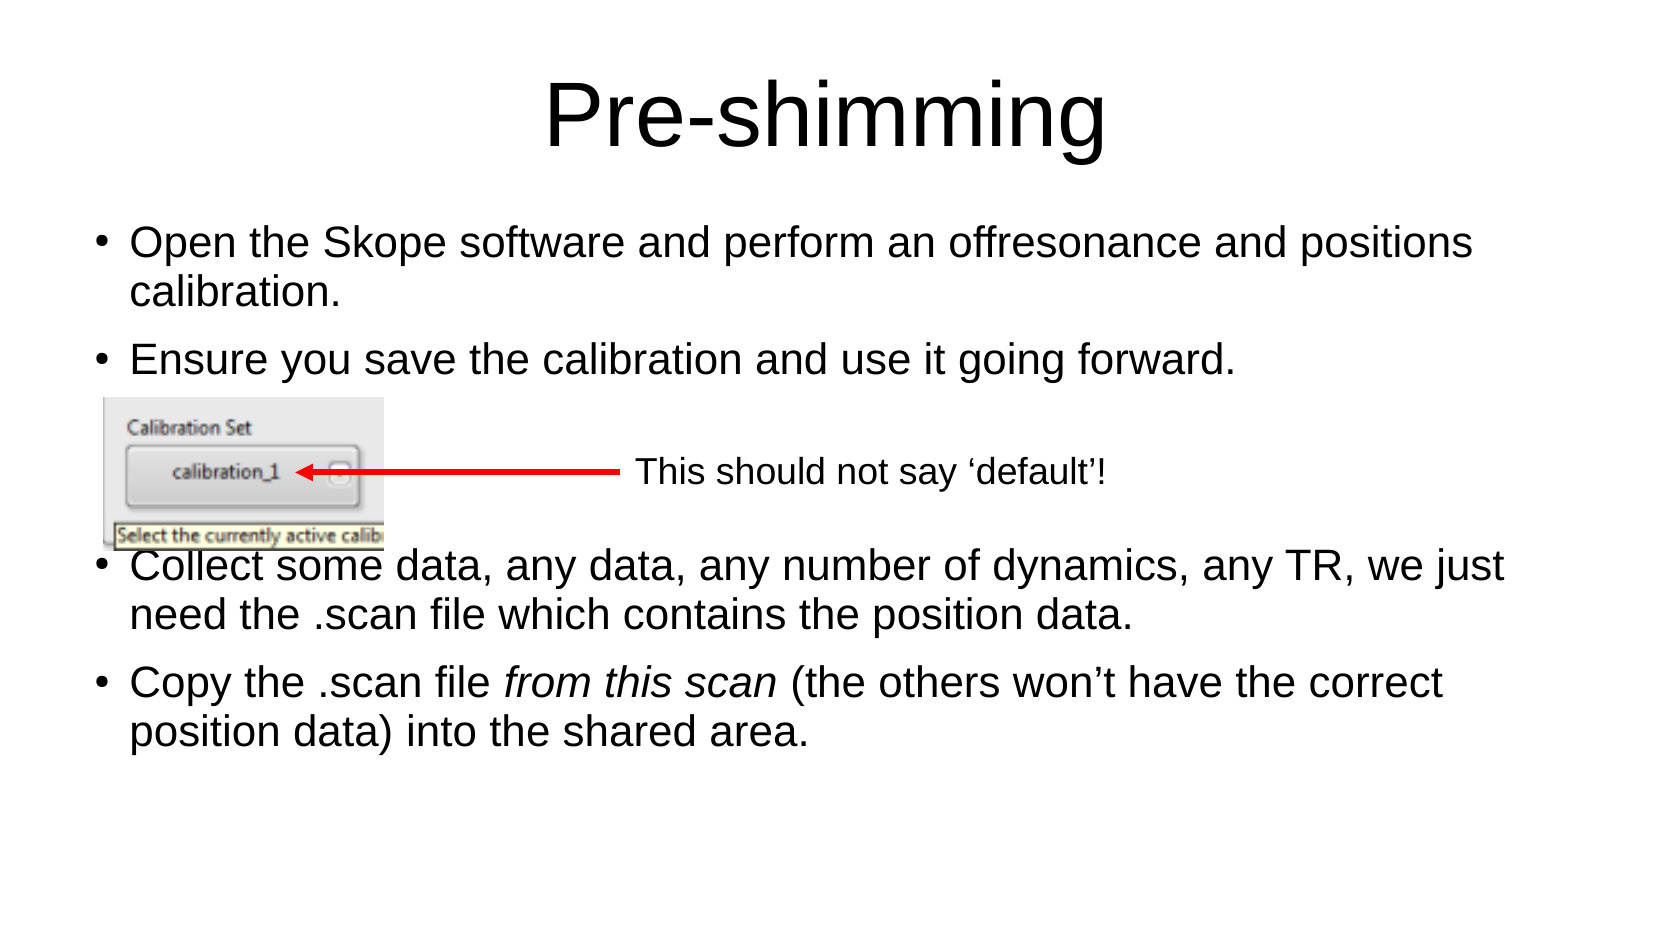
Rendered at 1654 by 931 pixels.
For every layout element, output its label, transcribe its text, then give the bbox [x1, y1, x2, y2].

title Pre-shimming [82, 37, 1571, 193]
picture [103, 397, 384, 551]
list Open the Skope software and perform an offresonance and positions calibration. Ensure you save the calibration and use it going forward. Collect some data, any data, any number of dynamics, any TR, we just need the .scan file which contains the position data. Copy the .scan file from this scan (the others won’t have the correct position data) into the shared area. [82, 217, 1571, 758]
text_box This should not say ‘default’! [620, 442, 1123, 542]
